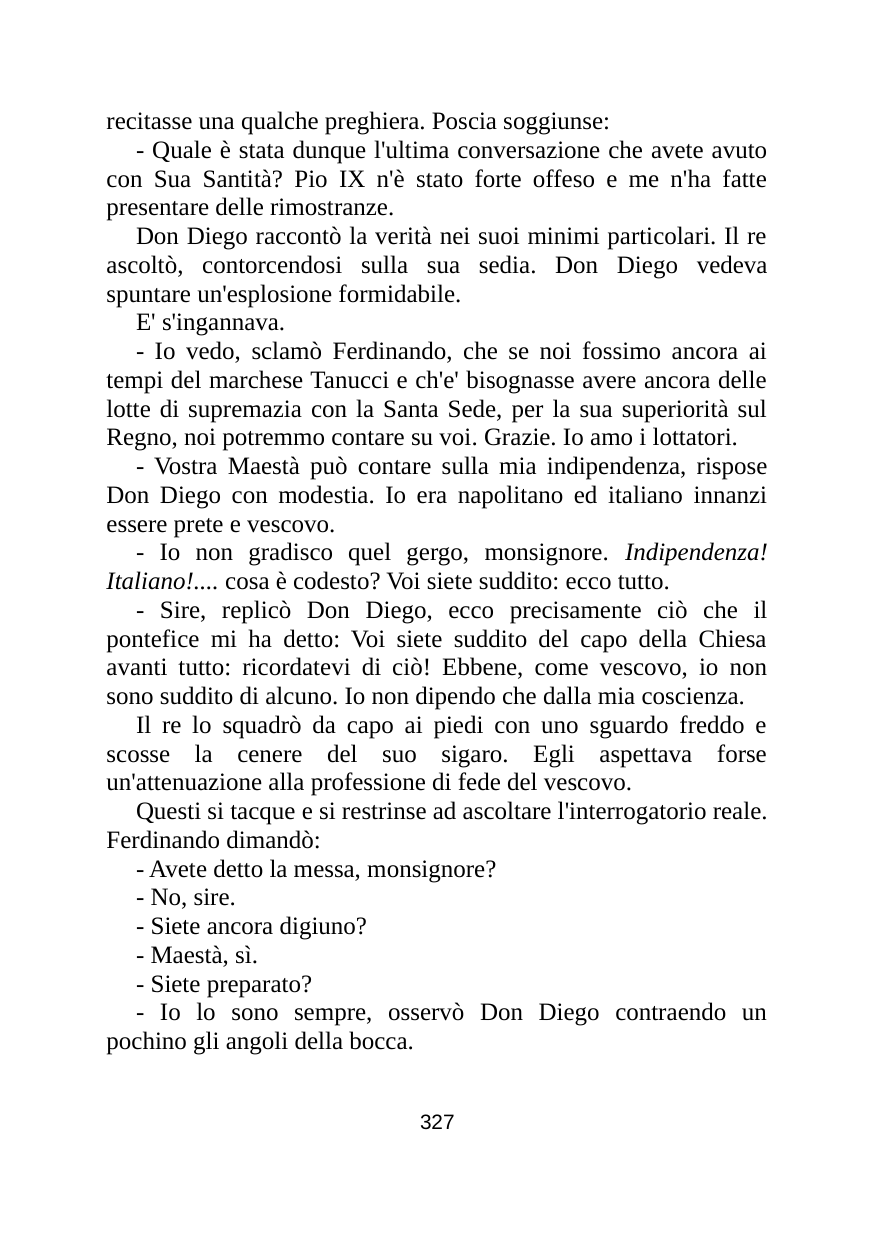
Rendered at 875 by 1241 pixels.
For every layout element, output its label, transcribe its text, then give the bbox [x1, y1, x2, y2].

text - Siete preparato? [106, 969, 768, 997]
text - Avete detto la messa, monsignore? [106, 854, 768, 882]
text - No, sire. [106, 882, 768, 911]
text Don Diego raccontò la verità nei suoi minimi particolari. Il re ascoltò, contorcendosi sulla sua sedia. Don Diego vedeva spuntare un'esplosione formidabile. [106, 221, 768, 307]
text - Sire, replicò Don Diego, ecco precisamente ciò che il pontefice mi ha detto: Voi siete suddito del capo della Chiesa avanti tutto: ricordatevi di ciò! Ebbene, come vescovo, io non sono suddito di alcuno. Io non dipendo che dalla mia coscienza. [106, 595, 768, 710]
text Questi si tacque e si restrinse ad ascoltare l'interrogatorio reale. Ferdinando dimandò: [106, 796, 768, 854]
text - Io vedo, sclamò Ferdinando, che se noi fossimo ancora ai tempi del marchese Tanucci e ch'e' bisognasse avere ancora delle lotte di supremazia con la Santa Sede, per la sua superiorità sul Regno, noi potremmo contare su voi. Grazie. Io amo i lottatori. [106, 336, 768, 451]
text - Io lo sono sempre, osservò Don Diego contraendo un pochino gli angoli della bocca. [106, 997, 768, 1055]
text - Maestà, sì. [106, 940, 768, 969]
text Il re lo squadrò da capo ai piedi con uno sguardo freddo e scosse la cenere del suo sigaro. Egli aspettava forse un'attenuazione alla professione di fede del vescovo. [106, 710, 768, 796]
text - Vostra Maestà può contare sulla mia indipendenza, rispose Don Diego con modestia. Io era napolitano ed italiano innanzi essere prete e vescovo. [106, 451, 768, 537]
text - Siete ancora digiuno? [106, 911, 768, 940]
text - Io non gradisco quel gergo, monsignore. Indipendenza! Italiano!.... cosa è codesto? Voi siete suddito: ecco tutto. [106, 537, 768, 595]
text E' s'ingannava. [106, 307, 768, 336]
text recitasse una qualche preghiera. Poscia soggiunse: [106, 106, 768, 135]
text - Quale è stata dunque l'ultima conversazione che avete avuto con Sua Santità? Pio IX n'è stato forte offeso e me n'ha fatte presentare delle rimostranze. [106, 135, 768, 221]
